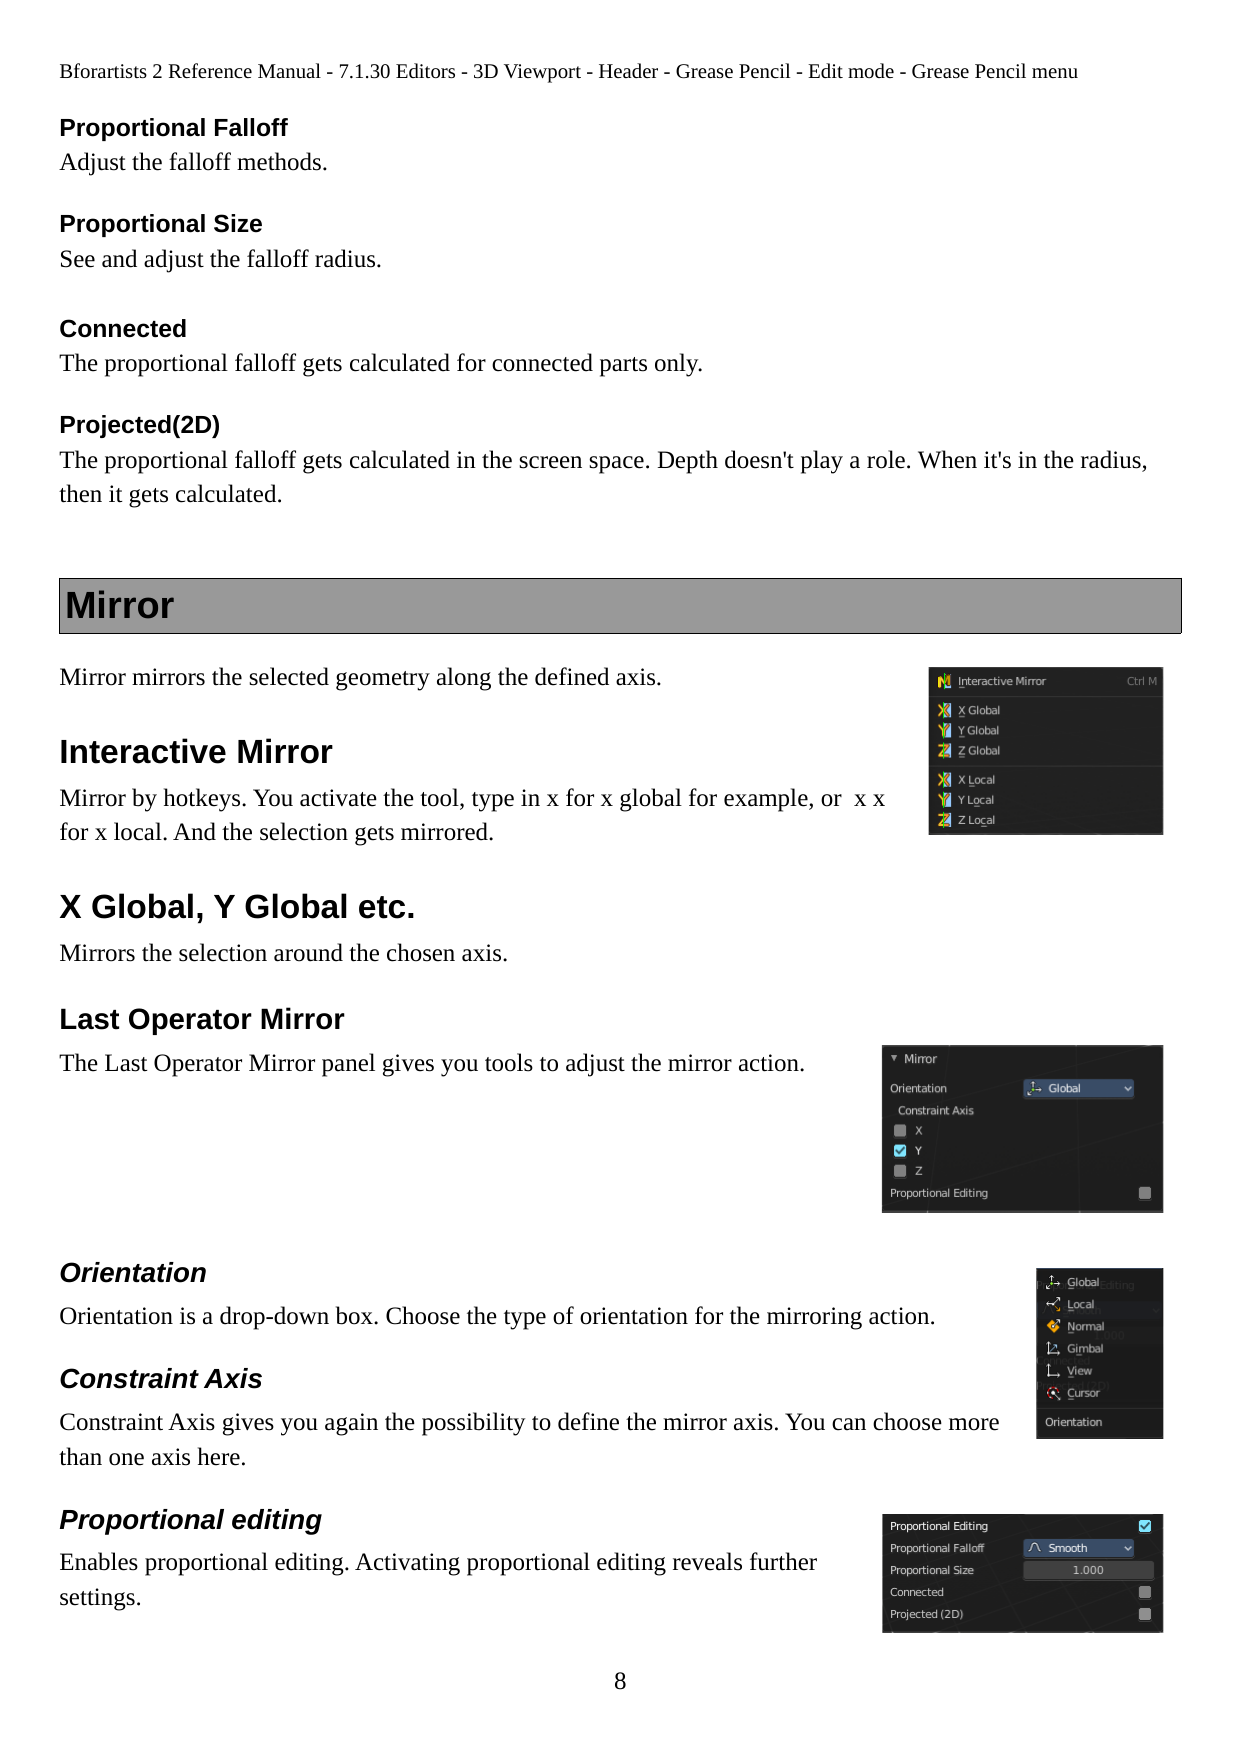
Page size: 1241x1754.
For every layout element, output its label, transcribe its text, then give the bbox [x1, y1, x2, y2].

text Mirrors the selection around the chosen axis. [59, 938, 1181, 967]
picture [928, 667, 1164, 835]
text Enables proportional editing. Activating proportional editing reveals further settings. [59, 1547, 882, 1611]
subtitle Connected [59, 314, 1181, 342]
text Orientation is a drop-down box. Choose the type of orientation for the mirroring action. [59, 1301, 1036, 1330]
subtitle [1164, 1363, 1181, 1394]
text See and adjust the falloff radius. [59, 244, 1181, 272]
subtitle Constraint Axis [59, 1363, 1036, 1394]
table_header Mirror [60, 579, 1181, 633]
text Constraint Axis gives you again the possibility to define the mirror axis. You can choose more than one axis here. [59, 1407, 1181, 1470]
text Mirror by hotkeys. You activate the tool, type in x for x global for example, or x x for x local. And the selection gets mirrored. [59, 783, 1181, 846]
subtitle Proportional editing [59, 1503, 1181, 1535]
text The proportional falloff gets calculated in the screen space. Depth doesn't play a role. When it's in the radius, then it gets calculated. [59, 445, 1181, 508]
subtitle Last Operator Mirror [59, 1002, 1181, 1036]
subtitle X Global, Y Global etc. [59, 887, 1181, 926]
subtitle Interactive Mirror [59, 731, 928, 770]
subtitle Projected(2D) [59, 410, 1181, 439]
subtitle Proportional Size [59, 209, 1181, 237]
subtitle [1164, 731, 1181, 770]
text The proportional falloff gets calculated for connected parts only. [59, 348, 1181, 377]
picture [1036, 1268, 1164, 1439]
text The Last Operator Mirror panel gives you tools to adjust the mirror action. [59, 1048, 881, 1077]
subtitle Orientation [59, 1257, 1181, 1289]
text Mirror mirrors the selected geometry along the defined axis. [59, 662, 1181, 690]
subtitle Proportional Falloff [59, 113, 1181, 141]
picture [881, 1045, 1164, 1213]
text Adjust the falloff methods. [59, 147, 1181, 176]
picture [882, 1514, 1164, 1633]
